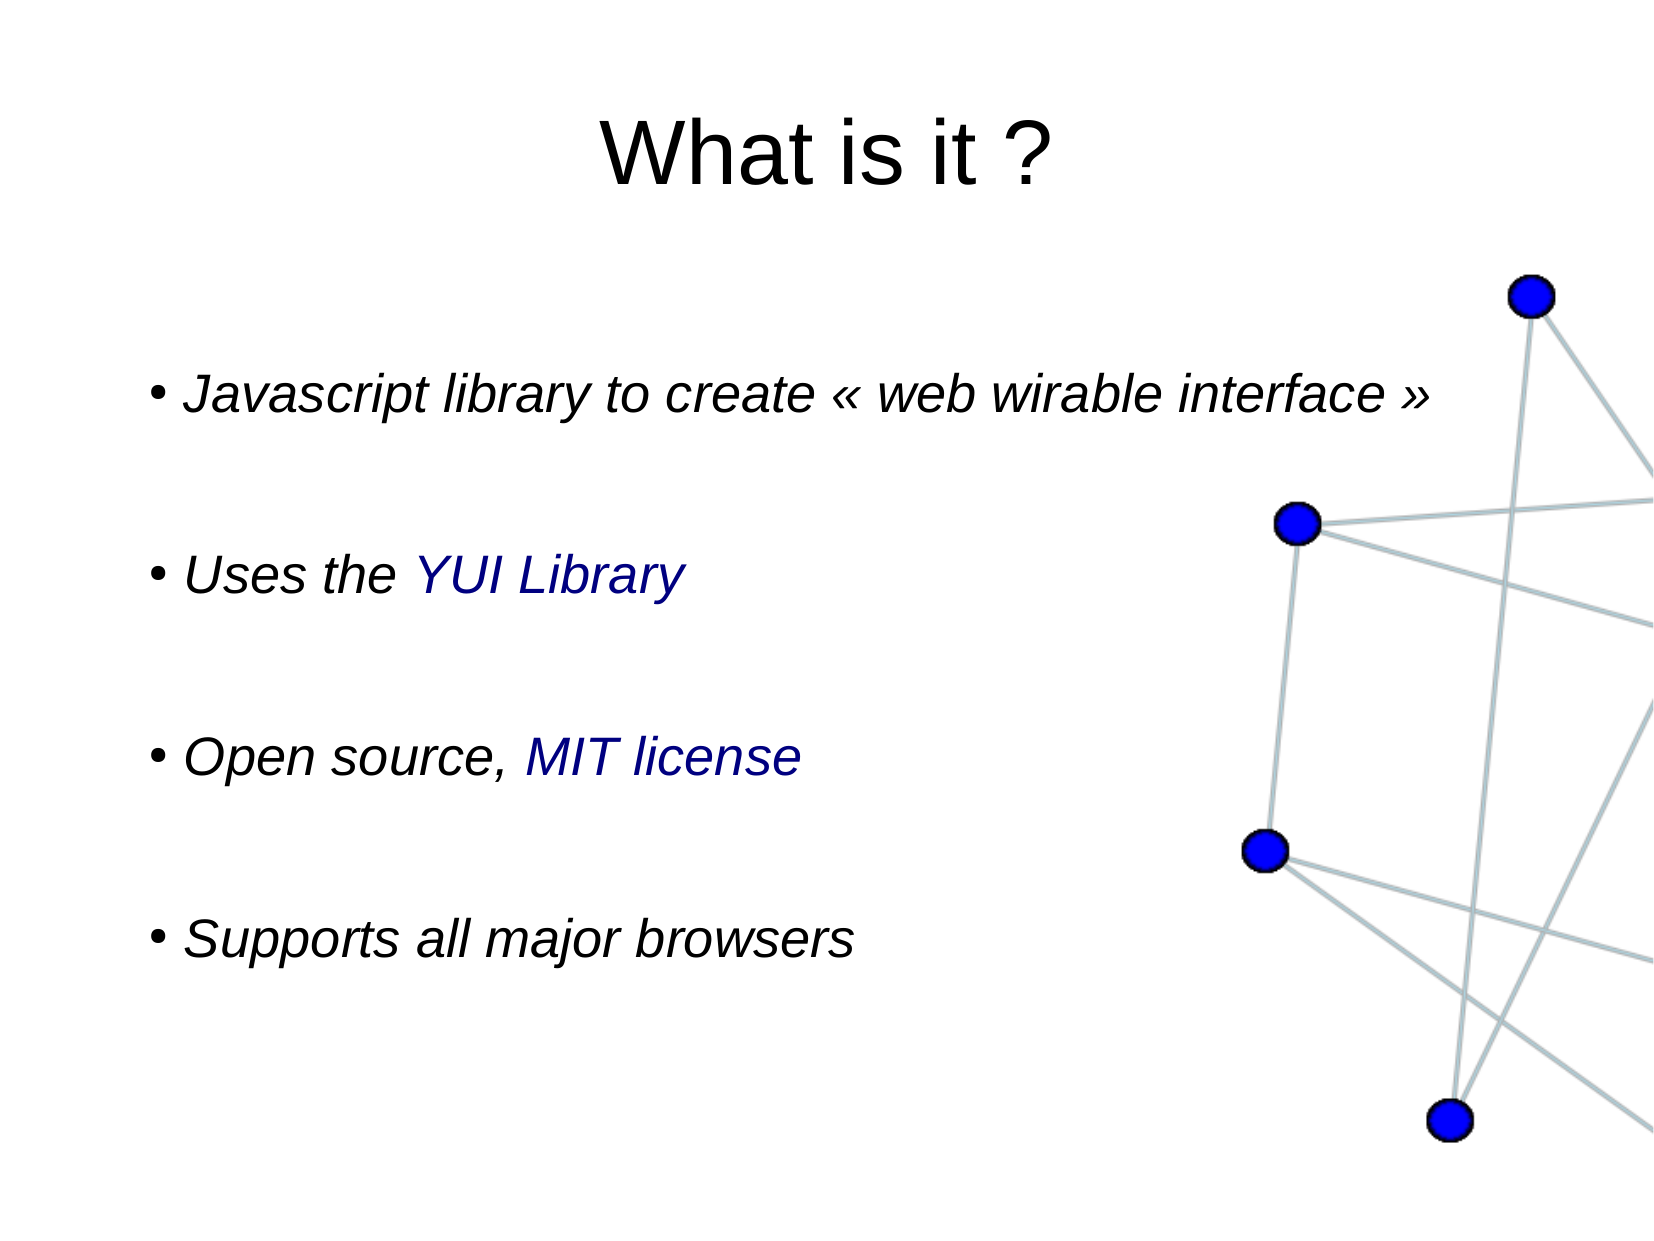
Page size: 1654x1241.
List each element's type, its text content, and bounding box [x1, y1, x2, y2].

text_box Javascript library to create « web wirable interface » Uses the YUI Library Open source, MIT license Supports all major browsers [98, 295, 1477, 1063]
picture [1181, 231, 1654, 1187]
title What is it ? [82, 56, 1571, 250]
